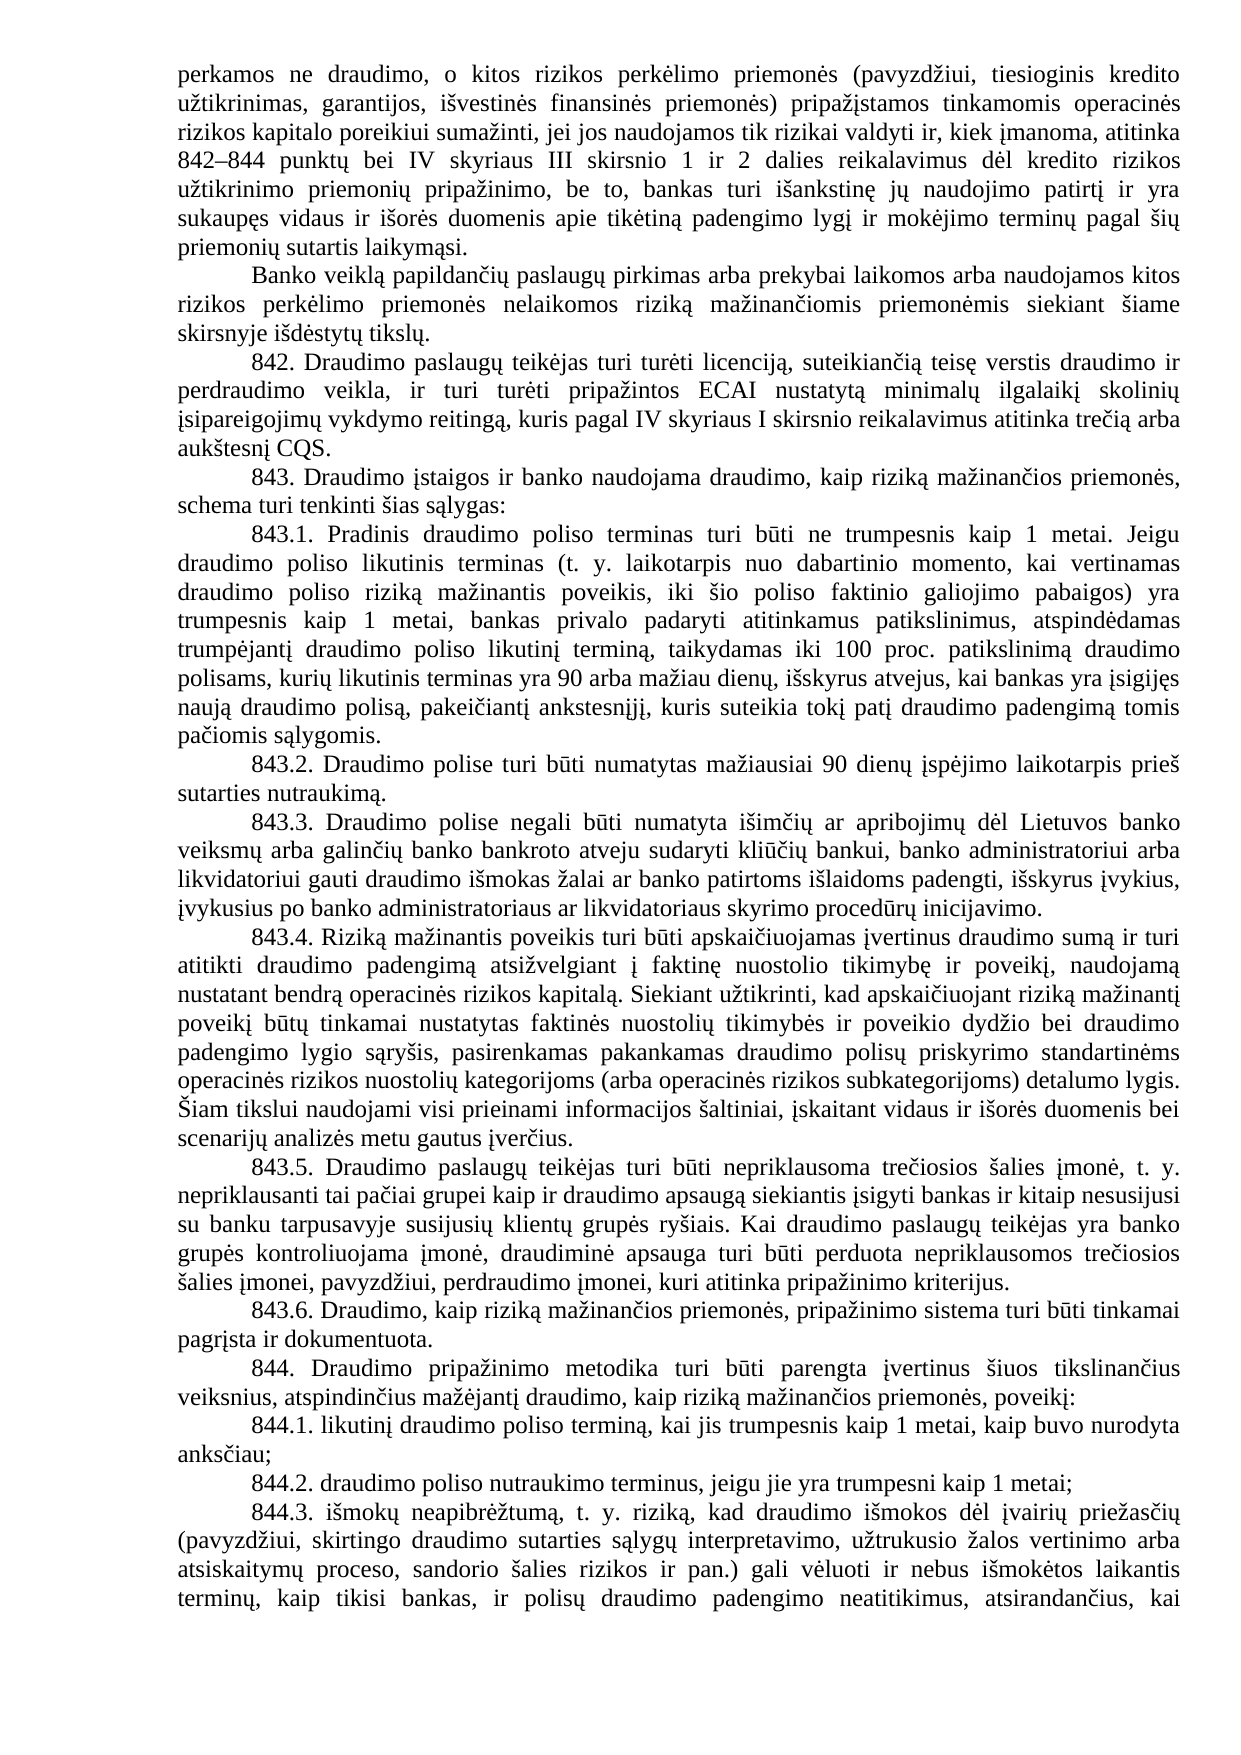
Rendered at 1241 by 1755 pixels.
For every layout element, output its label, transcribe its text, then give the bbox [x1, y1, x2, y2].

text 843.3. Draudimo polise negali būti numatyta išimčių ar apribojimų dėl Lietuvos banko veiksmų arba galinčių banko bankroto atveju sudaryti kliūčių bankui, banko administratoriui arba likvidatoriui gauti draudimo išmokas žalai ar banko patirtoms išlaidoms padengti, išskyrus įvykius, įvykusius po banko administratoriaus ar likvidatoriaus skyrimo procedūrų inicijavimo. [177, 807, 1181, 922]
text 844.3. išmokų neapibrėžtumą, t. y. riziką, kad draudimo išmokos dėl įvairių priežasčių (pavyzdžiui, skirtingo draudimo sutarties sąlygų interpretavimo, užtrukusio žalos vertinimo arba atsiskaitymų proceso, sandorio šalies rizikos ir pan.) gali vėluoti ir nebus išmokėtos laikantis terminų, kaip tikisi bankas, ir polisų draudimo padengimo neatitikimus, atsirandančius, kai [177, 1497, 1181, 1612]
text perkamos ne draudimo, o kitos rizikos perkėlimo priemonės (pavyzdžiui, tiesioginis kredito užtikrinimas, garantijos, išvestinės finansinės priemonės) pripažįstamos tinkamomis operacinės rizikos kapitalo poreikiui sumažinti, jei jos naudojamos tik rizikai valdyti ir, kiek įmanoma, atitinka 842–844 punktų bei IV skyriaus III skirsnio 1 ir 2 dalies reikalavimus dėl kredito rizikos užtikrinimo priemonių pripažinimo, be to, bankas turi išankstinę jų naudojimo patirtį ir yra sukaupęs vidaus ir išorės duomenis apie tikėtiną padengimo lygį ir mokėjimo terminų pagal šių priemonių sutartis laikymąsi. [177, 59, 1181, 260]
text 844.2. draudimo poliso nutraukimo terminus, jeigu jie yra trumpesni kaip 1 metai; [177, 1468, 1181, 1497]
text 843.5. Draudimo paslaugų teikėjas turi būti nepriklausoma trečiosios šalies įmonė, t. y. nepriklausanti tai pačiai grupei kaip ir draudimo apsaugą siekiantis įsigyti bankas ir kitaip nesusijusi su banku tarpusavyje susijusių klientų grupės ryšiais. Kai draudimo paslaugų teikėjas yra banko grupės kontroliuojama įmonė, draudiminė apsauga turi būti perduota nepriklausomos trečiosios šalies įmonei, pavyzdžiui, perdraudimo įmonei, kuri atitinka pripažinimo kriterijus. [177, 1152, 1181, 1295]
text 843.4. Riziką mažinantis poveikis turi būti apskaičiuojamas įvertinus draudimo sumą ir turi atitikti draudimo padengimą atsižvelgiant į faktinę nuostolio tikimybę ir poveikį, naudojamą nustatant bendrą operacinės rizikos kapitalą. Siekiant užtikrinti, kad apskaičiuojant riziką mažinantį poveikį būtų tinkamai nustatytas faktinės nuostolių tikimybės ir poveikio dydžio bei draudimo padengimo lygio sąryšis, pasirenkamas pakankamas draudimo polisų priskyrimo standartinėms operacinės rizikos nuostolių kategorijoms (arba operacinės rizikos subkategorijoms) detalumo lygis. Šiam tikslui naudojami visi prieinami informacijos šaltiniai, įskaitant vidaus ir išorės duomenis bei scenarijų analizės metu gautus įverčius. [177, 922, 1181, 1152]
text 843.1. Pradinis draudimo poliso terminas turi būti ne trumpesnis kaip 1 metai. Jeigu draudimo poliso likutinis terminas (t. y. laikotarpis nuo dabartinio momento, kai vertinamas draudimo poliso riziką mažinantis poveikis, iki šio poliso faktinio galiojimo pabaigos) yra trumpesnis kaip 1 metai, bankas privalo padaryti atitinkamus patikslinimus, atspindėdamas trumpėjantį draudimo poliso likutinį terminą, taikydamas iki 100 proc. patikslinimą draudimo polisams, kurių likutinis terminas yra 90 arba mažiau dienų, išskyrus atvejus, kai bankas yra įsigijęs naują draudimo polisą, pakeičiantį ankstesnįjį, kuris suteikia tokį patį draudimo padengimą tomis pačiomis sąlygomis. [177, 519, 1181, 749]
text 842. Draudimo paslaugų teikėjas turi turėti licenciją, suteikiančią teisę verstis draudimo ir perdraudimo veikla, ir turi turėti pripažintos ECAI nustatytą minimalų ilgalaikį skolinių įsipareigojimų vykdymo reitingą, kuris pagal IV skyriaus I skirsnio reikalavimus atitinka trečią arba aukštesnį CQS. [177, 347, 1181, 462]
text Banko veiklą papildančių paslaugų pirkimas arba prekybai laikomos arba naudojamos kitos rizikos perkėlimo priemonės nelaikomos riziką mažinančiomis priemonėmis siekiant šiame skirsnyje išdėstytų tikslų. [177, 260, 1181, 347]
text 843. Draudimo įstaigos ir banko naudojama draudimo, kaip riziką mažinančios priemonės, schema turi tenkinti šias sąlygas: [177, 462, 1181, 519]
text 843.2. Draudimo polise turi būti numatytas mažiausiai 90 dienų įspėjimo laikotarpis prieš sutarties nutraukimą. [177, 749, 1181, 807]
text 844. Draudimo pripažinimo metodika turi būti parengta įvertinus šiuos tikslinančius veiksnius, atspindinčius mažėjantį draudimo, kaip riziką mažinančios priemonės, poveikį: [177, 1353, 1181, 1410]
text 844.1. likutinį draudimo poliso terminą, kai jis trumpesnis kaip 1 metai, kaip buvo nurodyta anksčiau; [177, 1410, 1181, 1468]
text 843.6. Draudimo, kaip riziką mažinančios priemonės, pripažinimo sistema turi būti tinkamai pagrįsta ir dokumentuota. [177, 1295, 1181, 1353]
